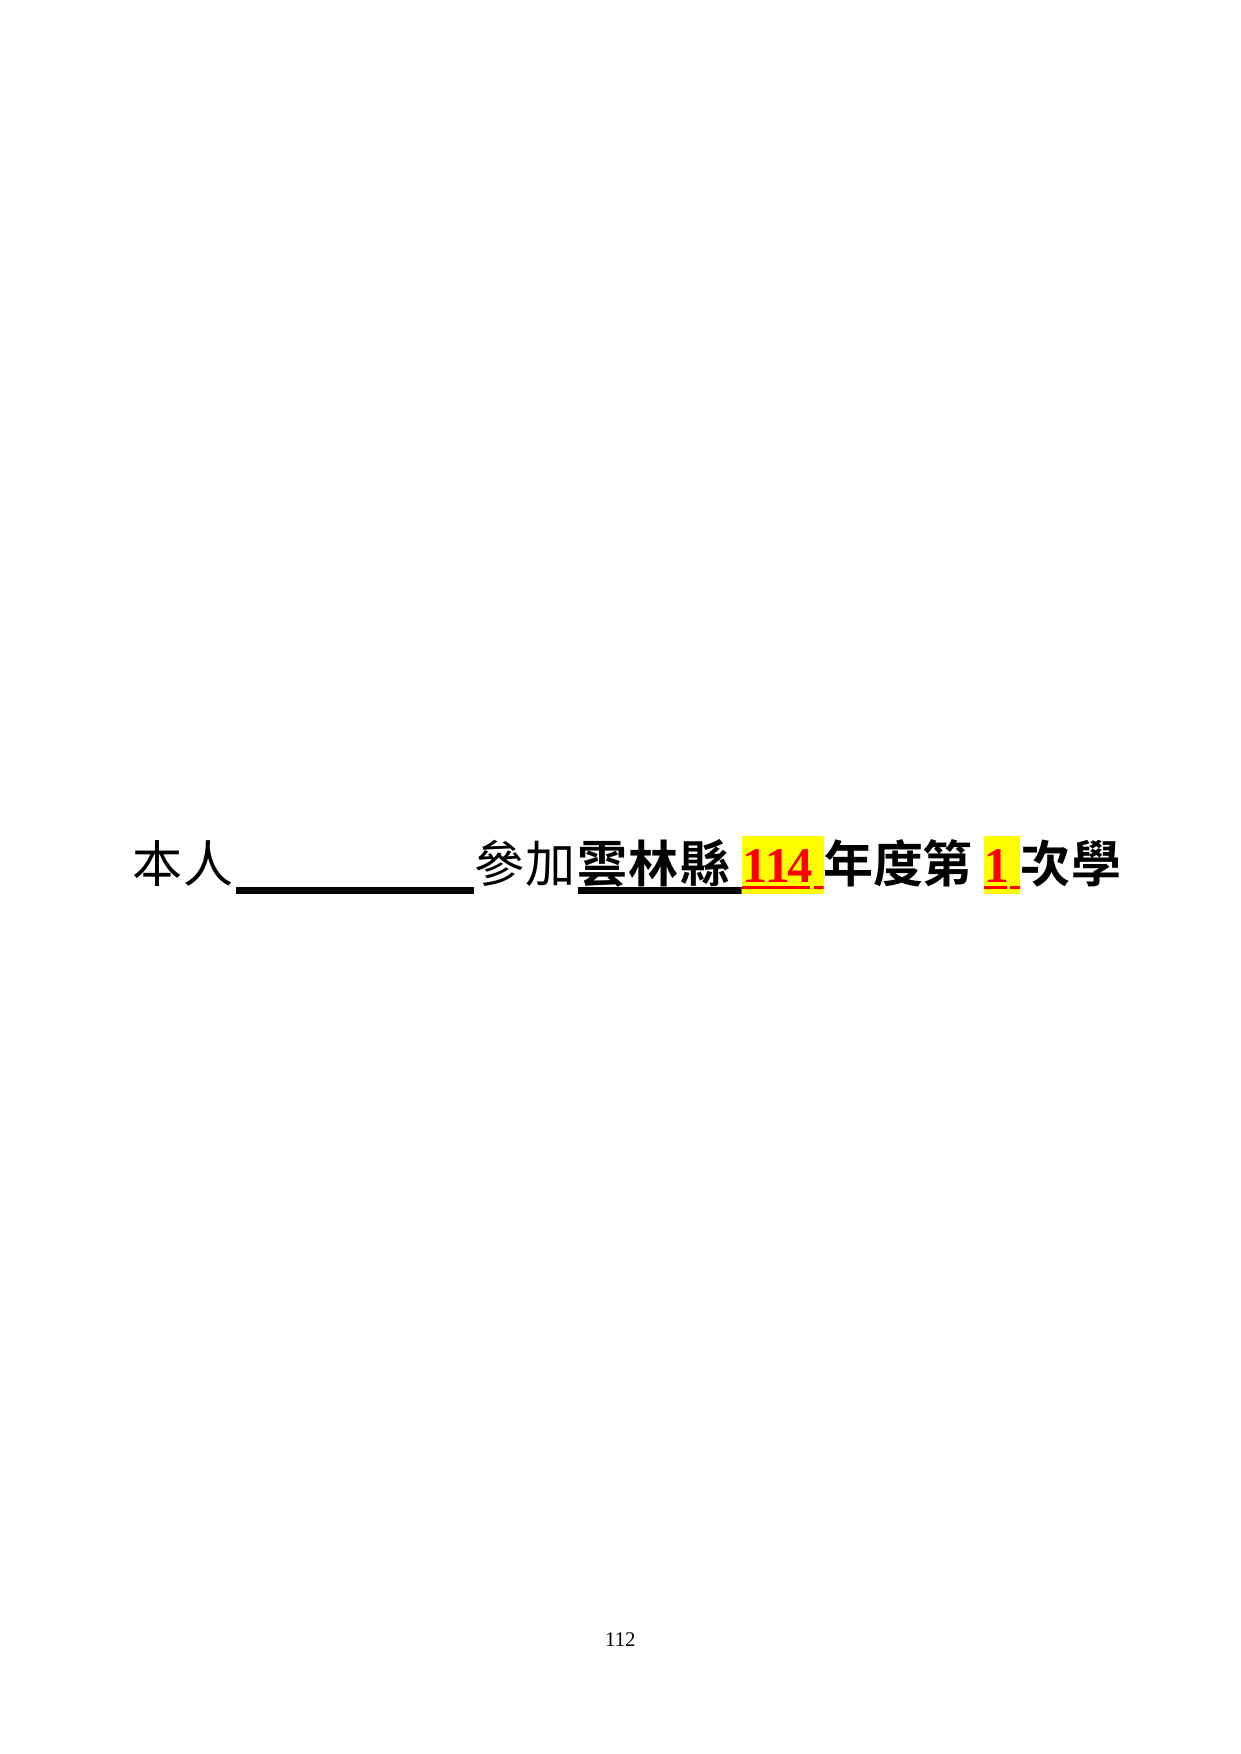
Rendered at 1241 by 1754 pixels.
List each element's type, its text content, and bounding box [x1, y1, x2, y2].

text 本人 參加雲林縣114年度第1次學 [131, 788, 1122, 913]
